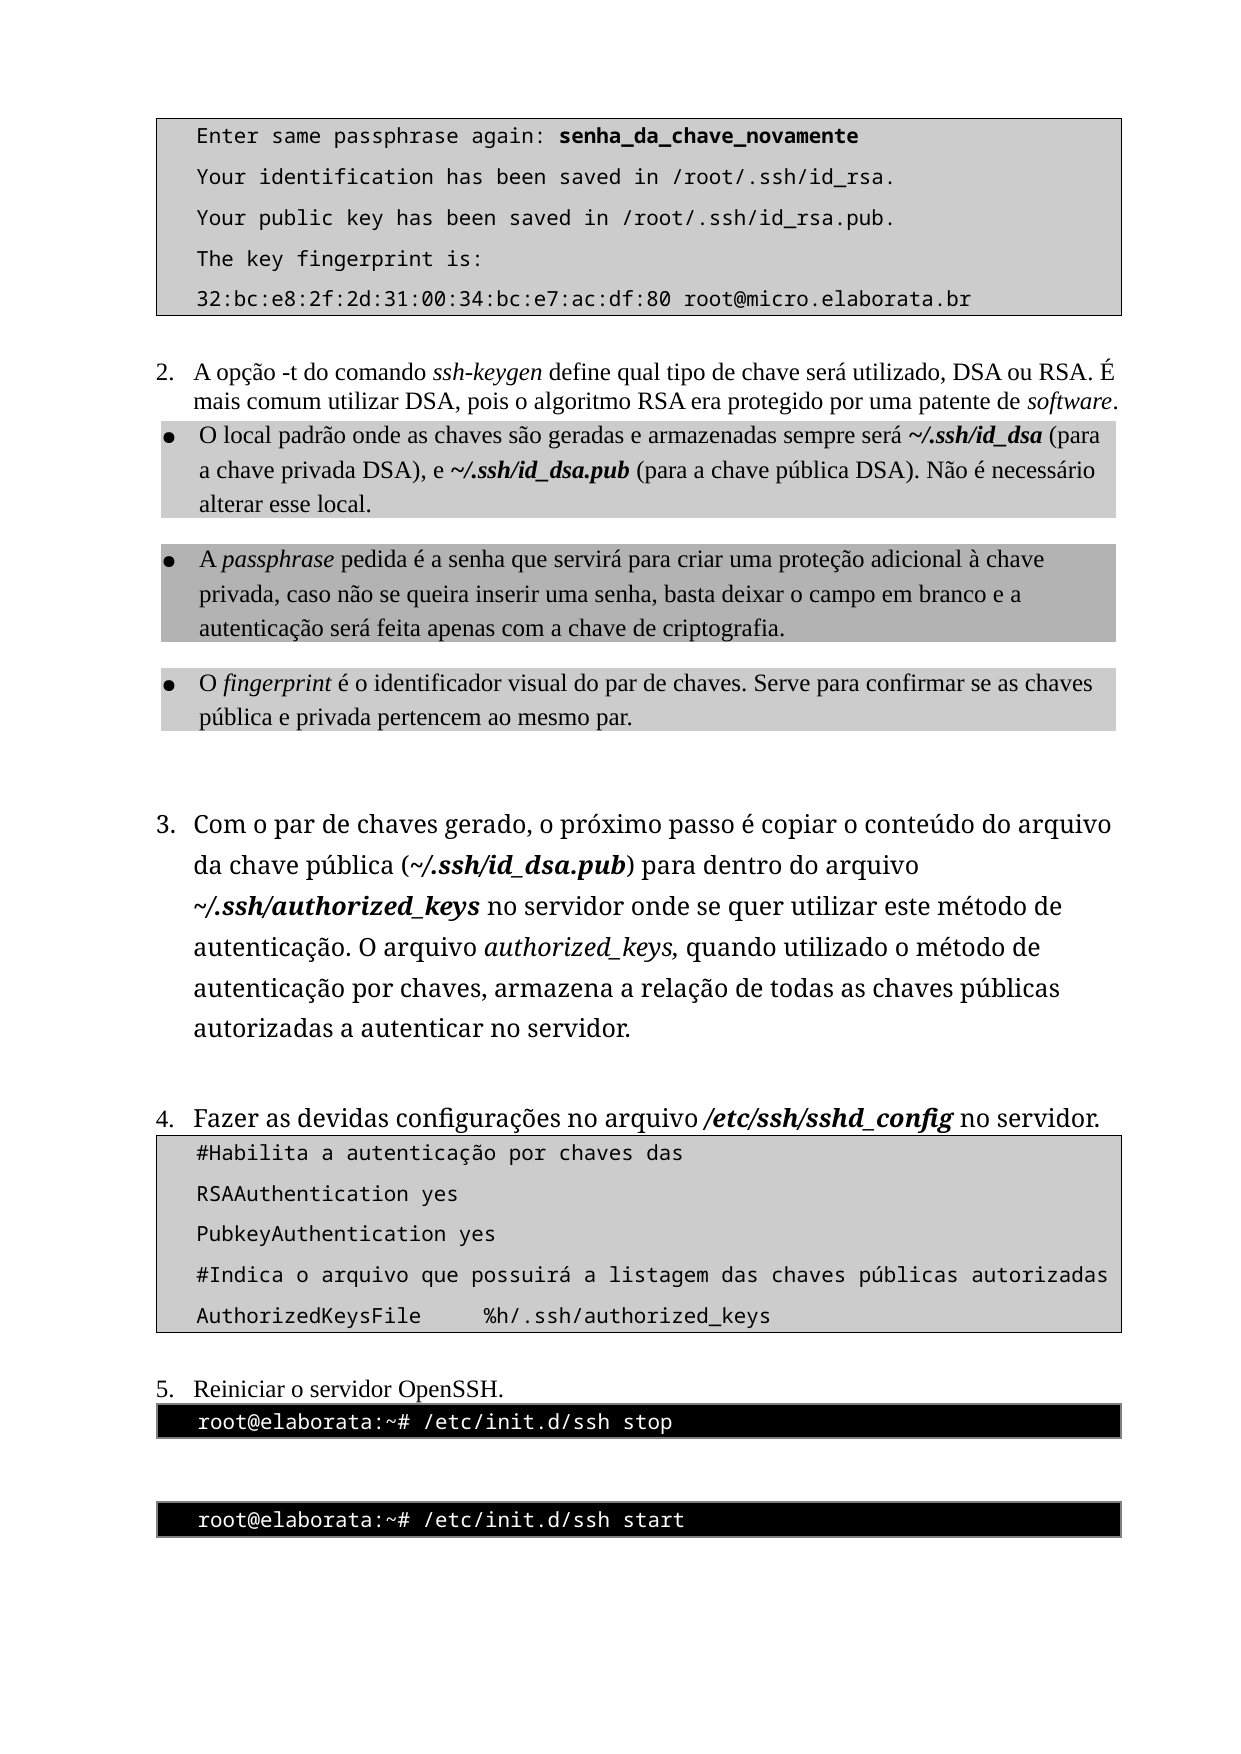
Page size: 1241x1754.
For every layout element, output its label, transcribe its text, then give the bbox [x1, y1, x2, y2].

list Enter same passphrase again: senha_da_chave_novamente [157, 119, 1121, 150]
list root@elaborata:~# /etc/init.d/ssh stop [158, 1405, 1120, 1437]
list A opção -t do comando ssh-keygen define qual tipo de chave será utilizado, DSA ou RSA. É mais comum utilizar DSA, pois o algoritmo RSA era protegido por uma patente de software. [156, 357, 1122, 415]
table_cell A passphrase pedida é a senha que servirá para criar uma proteção adicional à chave privada, caso não se queira inserir uma senha, basta deixar o campo em branco e a autenticação será feita apenas com a chave de criptografia. [118, 539, 1122, 662]
list root@elaborata:~# /etc/init.d/ssh start [158, 1503, 1120, 1536]
list Your public key has been saved in /root/.ssh/id_rsa.pub. [157, 200, 1121, 231]
list RSAAuthentication yes [157, 1176, 1121, 1207]
table_header O local padrão onde as chaves são geradas e armazenadas sempre será ~/.ssh/id_dsa (para a chave privada DSA), e ~/.ssh/id_dsa.pub (para a chave pública DSA). Não é necessário alterar esse local. [118, 415, 1122, 538]
list PubkeyAuthentication yes [157, 1216, 1121, 1248]
list Reiniciar o servidor OpenSSH. [156, 1374, 1122, 1403]
list Com o par de chaves gerado, o próximo passo é copiar o conteúdo do arquivo da chave pública (~/.ssh/id_dsa.pub) para dentro do arquivo ~/.ssh/authorized_keys no servidor onde se quer utilizar este método de autenticação. O arquivo authorized_keys, quando utilizado o método de autenticação por chaves, armazena a relação de todas as chaves públicas autorizadas a autenticar no servidor. [156, 807, 1122, 1045]
list The key fingerprint is: [157, 241, 1121, 272]
list 32:bc:e8:2f:2d:31:00:34:bc:e7:ac:df:80 root@micro.elaborata.br [157, 281, 1121, 315]
list AuthorizedKeysFile %h/.ssh/authorized_keys [157, 1298, 1121, 1332]
list #Indica o arquivo que possuirá a listagem das chaves públicas autorizadas [157, 1257, 1121, 1289]
list Fazer as devidas configurações no arquivo /etc/ssh/sshd_config no servidor. [156, 1101, 1122, 1135]
list #Habilita a autenticação por chaves das [157, 1136, 1121, 1166]
table_cell O fingerprint é o identificador visual do par de chaves. Serve para confirmar se as chaves pública e privada pertencem ao mesmo par. [118, 662, 1122, 752]
list Your identification has been saved in /root/.ssh/id_rsa. [157, 159, 1121, 191]
